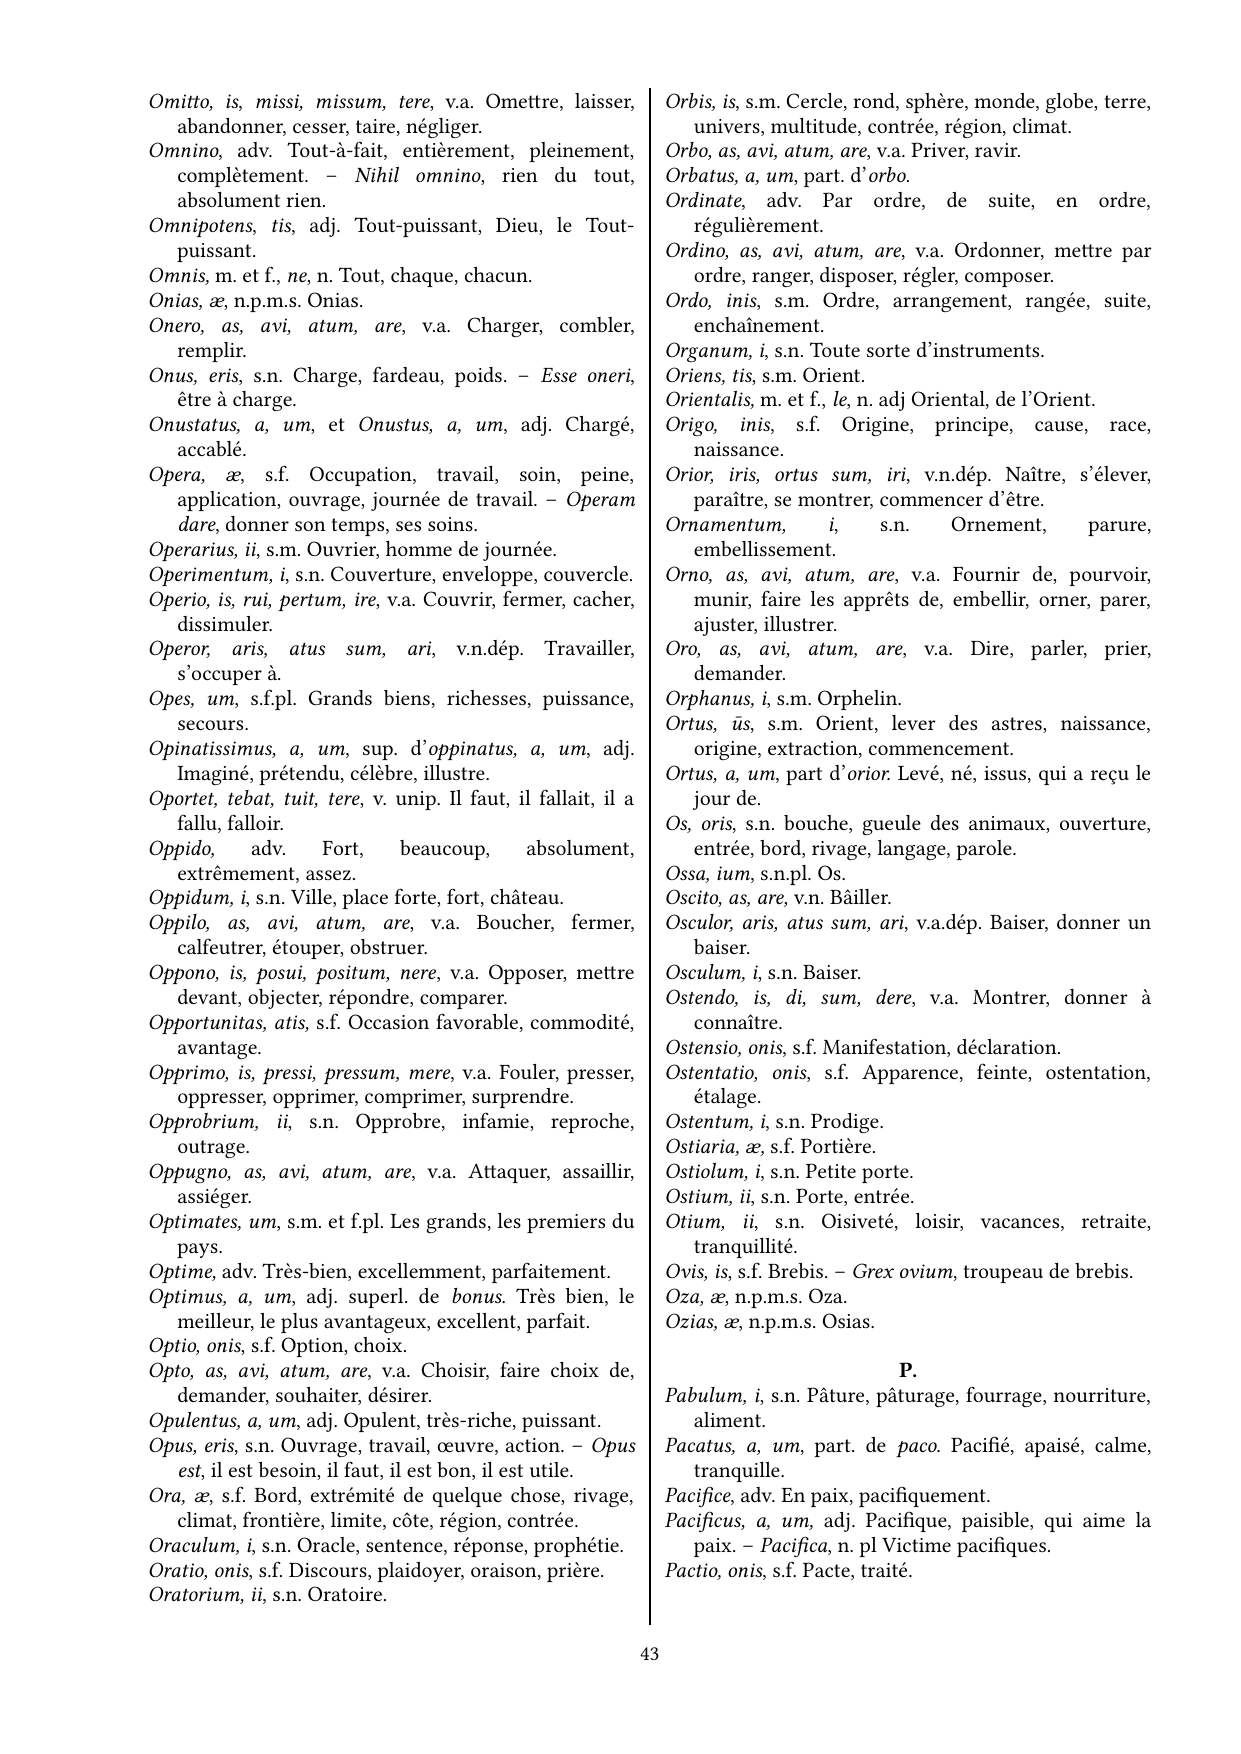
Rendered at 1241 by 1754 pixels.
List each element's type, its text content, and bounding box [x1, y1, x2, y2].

text Optimus, a, um, adj. superl. de bonus. Très bien, le meilleur, le plus avantageux, excellent, parfait. [148, 1283, 635, 1333]
text Omnipotens, tis, adj. Tout-puissant, Dieu, le Tout-puissant. [148, 213, 635, 263]
text Oza, æ, n.p.m.s. Oza. [664, 1283, 1152, 1308]
text Opera, æ, s.f. Occupation, travail, soin, peine, application, ouvrage, journée de travail. – Operam dare, donner son temps, ses soins. [148, 462, 635, 537]
text Oppugno, as, avi, atum, are, v.a. Attaquer, assaillir, assiéger. [148, 1159, 635, 1209]
text Oppidum, i, s.n. Ville, place forte, fort, château. [148, 885, 635, 910]
text Omnino, adv. Tout-à-fait, entièrement, pleinement, complètement. – Nihil omnino, rien du tout, absolument rien. [148, 138, 635, 213]
text Ostiaria, æ, s.f. Portière. [664, 1134, 1152, 1159]
text Omitto, is, missi, missum, tere, v.a. Omettre, laisser, abandonner, cesser, taire, négliger. [148, 88, 635, 138]
text Onias, æ, n.p.m.s. Onias. [148, 288, 635, 313]
text Oro, as, avi, atum, are, v.a. Dire, parler, prier, demander. [664, 636, 1152, 686]
text Pactio, onis, s.f. Pacte, traité. [664, 1557, 1152, 1582]
text Ostentum, i, s.n. Prodige. [664, 1109, 1152, 1134]
text Ozias, æ, n.p.m.s. Osias. [664, 1308, 1152, 1333]
text Oscito, as, are, v.n. Bâiller. [664, 885, 1152, 910]
text Operor, aris, atus sum, ari, v.n.dép. Travailler, s’occuper à. [148, 636, 635, 686]
text Ordinate, adv. Par ordre, de suite, en ordre, régulièrement. [664, 188, 1152, 238]
text Ordino, as, avi, atum, are, v.a. Ordonner, mettre par ordre, ranger, disposer, régler, composer. [664, 238, 1152, 288]
text Opulentus, a, um, adj. Opulent, très-riche, puissant. [148, 1408, 635, 1433]
text Oraculum, i, s.n. Oracle, sentence, réponse, prophétie. [148, 1532, 635, 1557]
text Opprimo, is, pressi, pressum, mere, v.a. Fouler, presser, oppresser, opprimer, comprimer, surprendre. [148, 1059, 635, 1109]
text Opto, as, avi, atum, are, v.a. Choisir, faire choix de, demander, souhaiter, désirer. [148, 1358, 635, 1408]
text Oppono, is, posui, positum, nere, v.a. Opposer, mettre devant, objecter, répondre, comparer. [148, 960, 635, 1010]
text Orno, as, avi, atum, are, v.a. Fournir de, pourvoir, munir, faire les apprêts de, embellir, orner, parer, ajuster, illustrer. [664, 562, 1152, 636]
text Opprobrium, ii, s.n. Opprobre, infamie, reproche, outrage. [148, 1109, 635, 1159]
text Opus, eris, s.n. Ouvrage, travail, œuvre, action. – Opus est, il est besoin, il faut, il est bon, il est utile. [148, 1433, 635, 1483]
text Ovis, is, s.f. Brebis. – Grex ovium, troupeau de brebis. [664, 1259, 1152, 1283]
text Optio, onis, s.f. Option, choix. [148, 1333, 635, 1358]
text Opes, um, s.f.pl. Grands biens, richesses, puissance, secours. [148, 686, 635, 736]
text Ora, æ, s.f. Bord, extrémité de quelque chose, rivage, climat, frontière, limite, côte, région, contrée. [148, 1483, 635, 1532]
text Oratio, onis, s.f. Discours, plaidoyer, oraison, prière. [148, 1557, 635, 1582]
text Operarius, ii, s.m. Ouvrier, homme de journée. [148, 537, 635, 562]
text Oppilo, as, avi, atum, are, v.a. Boucher, fermer, calfeutrer, étouper, obstruer. [148, 910, 635, 960]
text Origo, inis, s.f. Origine, principe, cause, race, naissance. [664, 412, 1152, 462]
text Ostium, ii, s.n. Porte, entrée. [664, 1184, 1152, 1209]
text Ortus, a, um, part d’orior. Levé, né, issus, qui a reçu le jour de. [664, 761, 1152, 811]
text Ossa, ium, s.n.pl. Os. [664, 860, 1152, 885]
text Ortus, ūs, s.m. Orient, lever des astres, naissance, origine, extraction, commencement. [664, 711, 1152, 761]
text Pacifice, adv. En paix, pacifiquement. [664, 1483, 1152, 1508]
text Organum, i, s.n. Toute sorte d’instruments. [664, 337, 1152, 362]
text Onus, eris, s.n. Charge, fardeau, poids. – Esse oneri, être à charge. [148, 362, 635, 412]
text Oportet, tebat, tuit, tere, v. unip. Il faut, il fallait, il a fallu, falloir. [148, 786, 635, 835]
text Opportunitas, atis, s.f. Occasion favorable, commodité, avantage. [148, 1010, 635, 1059]
text Onero, as, avi, atum, are, v.a. Charger, combler, remplir. [148, 313, 635, 362]
text P. [664, 1358, 1152, 1383]
text Pacatus, a, um, part. de paco. Pacifié, apaisé, calme, tranquille. [664, 1433, 1152, 1483]
text Ostendo, is, di, sum, dere, v.a. Montrer, donner à connaître. [664, 985, 1152, 1034]
text Oppido, adv. Fort, beaucoup, absolument, extrêmement, assez. [148, 835, 635, 885]
text Orientalis, m. et f., le, n. adj Oriental, de l’Orient. [664, 387, 1152, 412]
text Oriens, tis, s.m. Orient. [664, 362, 1152, 387]
text Optime, adv. Très-bien, excellemment, parfaitement. [148, 1259, 635, 1283]
text Operimentum, i, s.n. Couverture, enveloppe, couvercle. [148, 562, 635, 586]
text Osculum, i, s.n. Baiser. [664, 960, 1152, 985]
text Otium, ii, s.n. Oisiveté, loisir, vacances, retraite, tranquillité. [664, 1209, 1152, 1259]
text Ordo, inis, s.m. Ordre, arrangement, rangée, suite, enchaînement. [664, 288, 1152, 337]
text Orbis, is, s.m. Cercle, rond, sphère, monde, globe, terre, univers, multitude, contrée, région, climat. [664, 88, 1152, 138]
text Onustatus, a, um, et Onustus, a, um, adj. Chargé, accablé. [148, 412, 635, 462]
text Orphanus, i, s.m. Orphelin. [664, 686, 1152, 711]
text Osculor, aris, atus sum, ari, v.a.dép. Baiser, donner un baiser. [664, 910, 1152, 960]
text Orbatus, a, um, part. d’orbo. [664, 163, 1152, 188]
text Os, oris, s.n. bouche, gueule des animaux, ouverture, entrée, bord, rivage, langage, parole. [664, 811, 1152, 860]
text Oratorium, ii, s.n. Oratoire. [148, 1582, 635, 1607]
text Orior, iris, ortus sum, iri, v.n.dép. Naître, s’élever, paraître, se montrer, commencer d’être. [664, 462, 1152, 512]
text Ostensio, onis, s.f. Manifestation, déclaration. [664, 1034, 1152, 1059]
text Ostiolum, i, s.n. Petite porte. [664, 1159, 1152, 1184]
text Pabulum, i, s.n. Pâture, pâturage, fourrage, nourriture, aliment. [664, 1383, 1152, 1433]
text Ornamentum, i, s.n. Ornement, parure, embellissement. [664, 512, 1152, 562]
text Omnis, m. et f., ne, n. Tout, chaque, chacun. [148, 263, 635, 288]
text Operio, is, rui, pertum, ire, v.a. Couvrir, fermer, cacher, dissimuler. [148, 586, 635, 636]
text Pacificus, a, um, adj. Pacifique, paisible, qui aime la paix. – Pacifica, n. pl Victime pacifiques. [664, 1508, 1152, 1557]
text Opinatissimus, a, um, sup. d’oppinatus, a, um, adj. Imaginé, prétendu, célèbre, illustre. [148, 736, 635, 786]
text Orbo, as, avi, atum, are, v.a. Priver, ravir. [664, 138, 1152, 163]
text Ostentatio, onis, s.f. Apparence, feinte, ostentation, étalage. [664, 1059, 1152, 1109]
text Optimates, um, s.m. et f.pl. Les grands, les premiers du pays. [148, 1209, 635, 1259]
